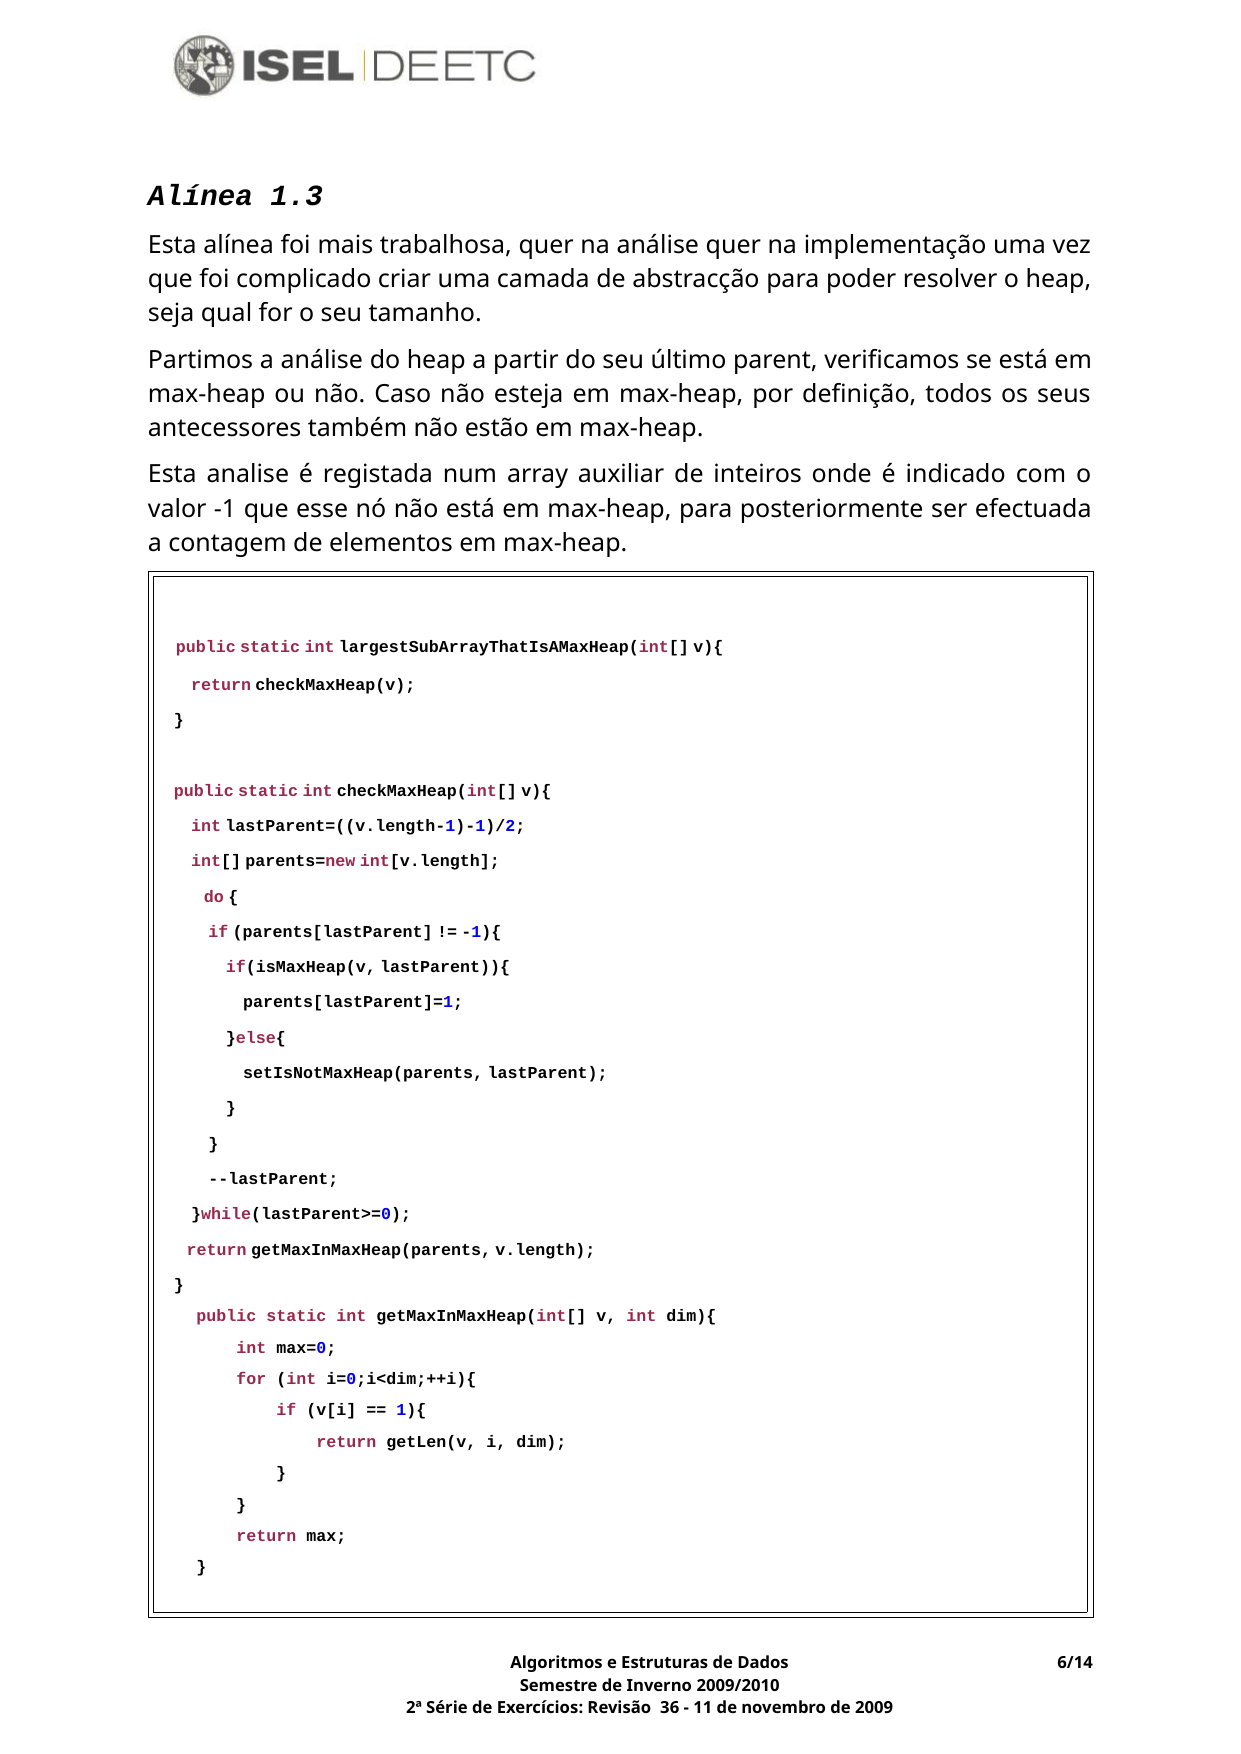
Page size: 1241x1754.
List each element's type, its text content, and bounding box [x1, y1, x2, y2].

text [149, 1264, 153, 1295]
text return getMaxInMaxHeap(parents, v.length); [154, 1229, 1087, 1260]
text return checkMaxHeap(v); [154, 664, 1087, 695]
text int lastParent=((v.length-1)-1)/2; [154, 805, 1087, 836]
text [1088, 699, 1093, 731]
text } [154, 1488, 1087, 1515]
text public static int getMaxInMaxHeap(int[] v, int dim){ [154, 1299, 1087, 1327]
text [149, 699, 153, 731]
subtitle Alínea 1.3 [148, 181, 1093, 214]
text [149, 1017, 153, 1048]
text }else{ [154, 1017, 1087, 1048]
text Esta analise é registada num array auxiliar de inteiros onde é indicado com o valor -1 que esse nó não está em max-heap, para posteriormente ser efectuada a contagem de elementos em max-heap. [148, 456, 1093, 558]
text } [154, 1456, 1087, 1483]
text return max; [154, 1519, 1087, 1546]
text do { [154, 876, 1087, 907]
text } [154, 1264, 1087, 1295]
text public static int checkMaxHeap(int[] v){ [154, 770, 1087, 801]
text Esta alínea foi mais trabalhosa, quer na análise quer na implementação uma vez que foi complicado criar uma camada de abstracção para poder resolver o heap, seja qual for o seu tamanho. [148, 227, 1093, 329]
text [1088, 1550, 1093, 1578]
text [1088, 1088, 1093, 1119]
text [149, 1456, 153, 1483]
text int max=0; [154, 1331, 1087, 1358]
text [149, 1550, 153, 1578]
text [1088, 1264, 1093, 1295]
text if (parents[lastParent] != -1){ [154, 911, 1087, 942]
text public static int largestSubArrayThatIsAMaxHeap(int[] v){ [154, 617, 1087, 660]
text for (int i=0;i<dim;++i){ [154, 1362, 1087, 1389]
text [149, 1488, 153, 1515]
text } [154, 1123, 1087, 1154]
text if(isMaxHeap(v, lastParent)){ [154, 946, 1087, 978]
text [1088, 1456, 1093, 1483]
text setIsNotMaxHeap(parents, lastParent); [154, 1052, 1087, 1083]
text } [154, 699, 1087, 731]
text return getLen(v, i, dim); [154, 1425, 1087, 1452]
text parents[lastParent]=1; [154, 982, 1087, 1013]
text }while(lastParent>=0); [154, 1193, 1087, 1225]
text int[] parents=new int[v.length]; [154, 840, 1087, 872]
text [149, 876, 153, 907]
text } [154, 1550, 1087, 1578]
text } [154, 1088, 1087, 1119]
text Partimos a análise do heap a partir do seu último parent, verificamos se está em max-heap ou não. Caso não esteja em max-heap, por definição, todos os seus antecessores também não estão em max-heap. [148, 341, 1093, 444]
text --lastParent; [154, 1158, 1087, 1189]
picture [164, 20, 566, 121]
text [1088, 1123, 1093, 1154]
text [149, 1123, 153, 1154]
text [1088, 1488, 1093, 1515]
text [149, 1088, 153, 1119]
text if (v[i] == 1){ [154, 1393, 1087, 1421]
text [1088, 876, 1093, 907]
text [1088, 1017, 1093, 1048]
